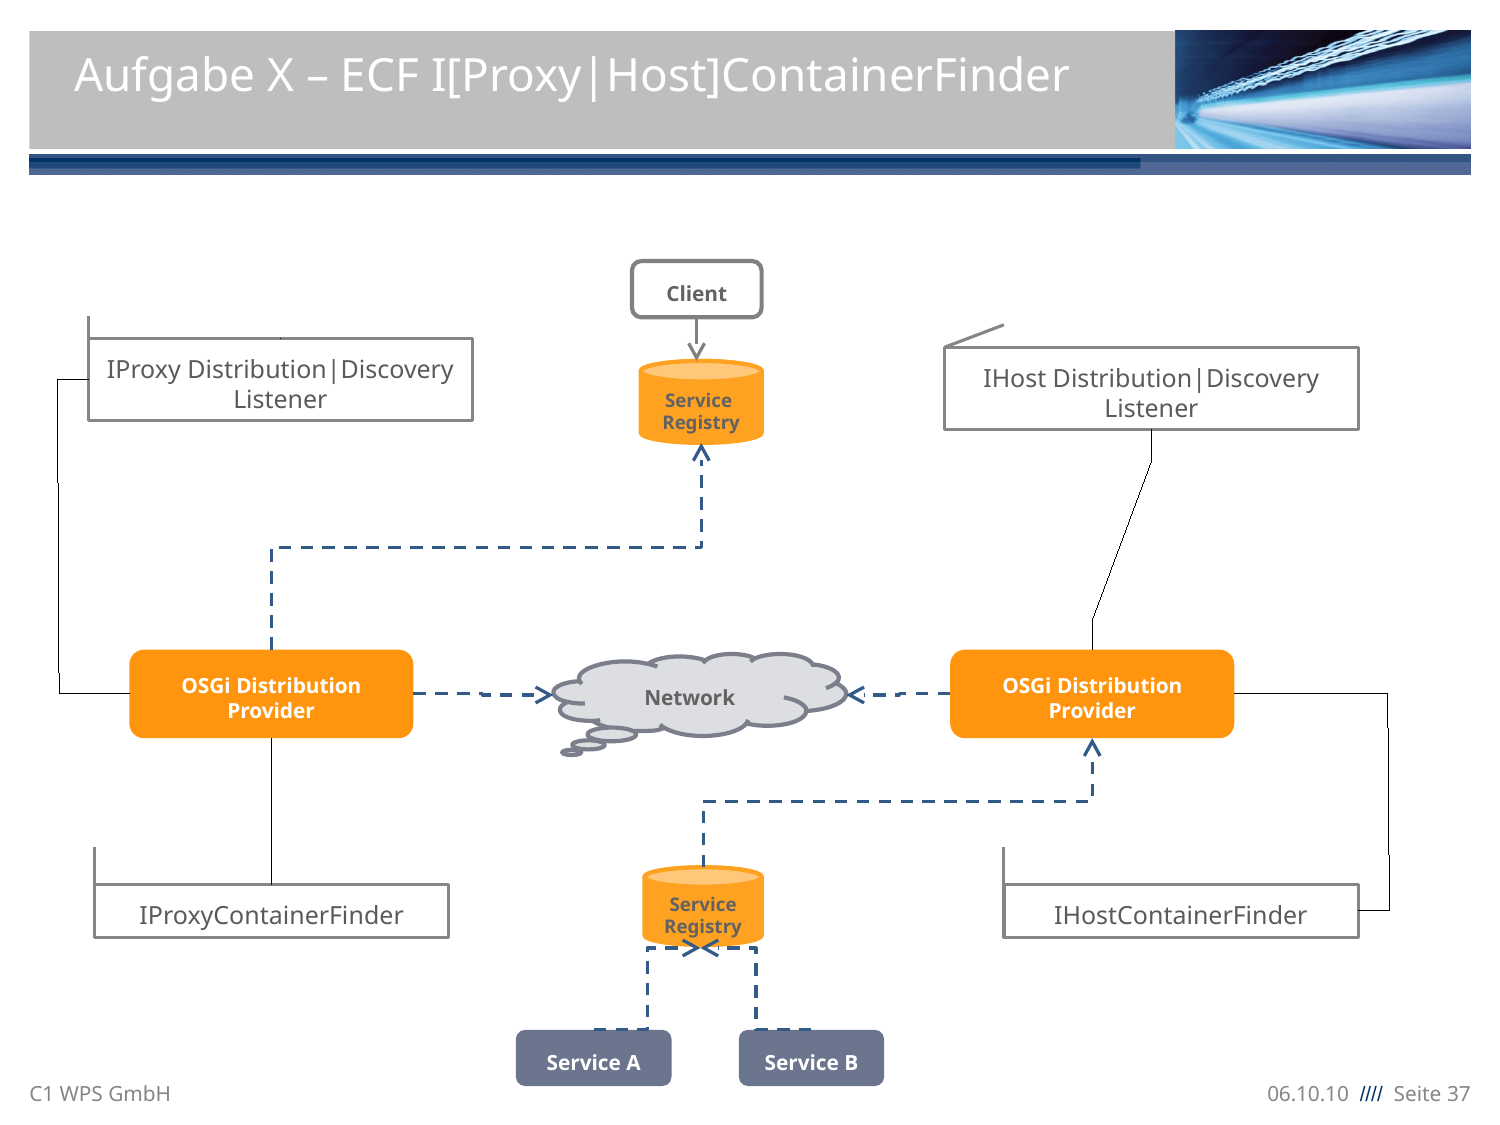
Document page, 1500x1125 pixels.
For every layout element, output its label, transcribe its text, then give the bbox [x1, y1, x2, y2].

text_box IHost Distribution|Discovery Listener [944, 324, 1358, 430]
text_box Service Registry [644, 878, 762, 945]
text_box Service Registry [640, 372, 762, 443]
text_box OSGi Distribution Provider [129, 649, 414, 739]
text_box Network [553, 653, 847, 750]
text_box Service A [515, 1029, 672, 1087]
text_box IHostContainerFinder [1003, 847, 1358, 937]
text_box IProxy Distribution|Discovery Listener [88, 315, 472, 421]
text_box IProxyContainerFinder [94, 847, 449, 937]
picture [1175, 30, 1471, 149]
title Aufgabe X – ECF I[Proxy|Host]ContainerFinder [29, 31, 1176, 149]
text_box OSGi Distribution Provider [950, 649, 1235, 739]
text_box Client [631, 261, 762, 318]
text_box Service B [738, 1029, 885, 1087]
text_box Network [562, 749, 582, 756]
picture [29, 154, 1471, 175]
